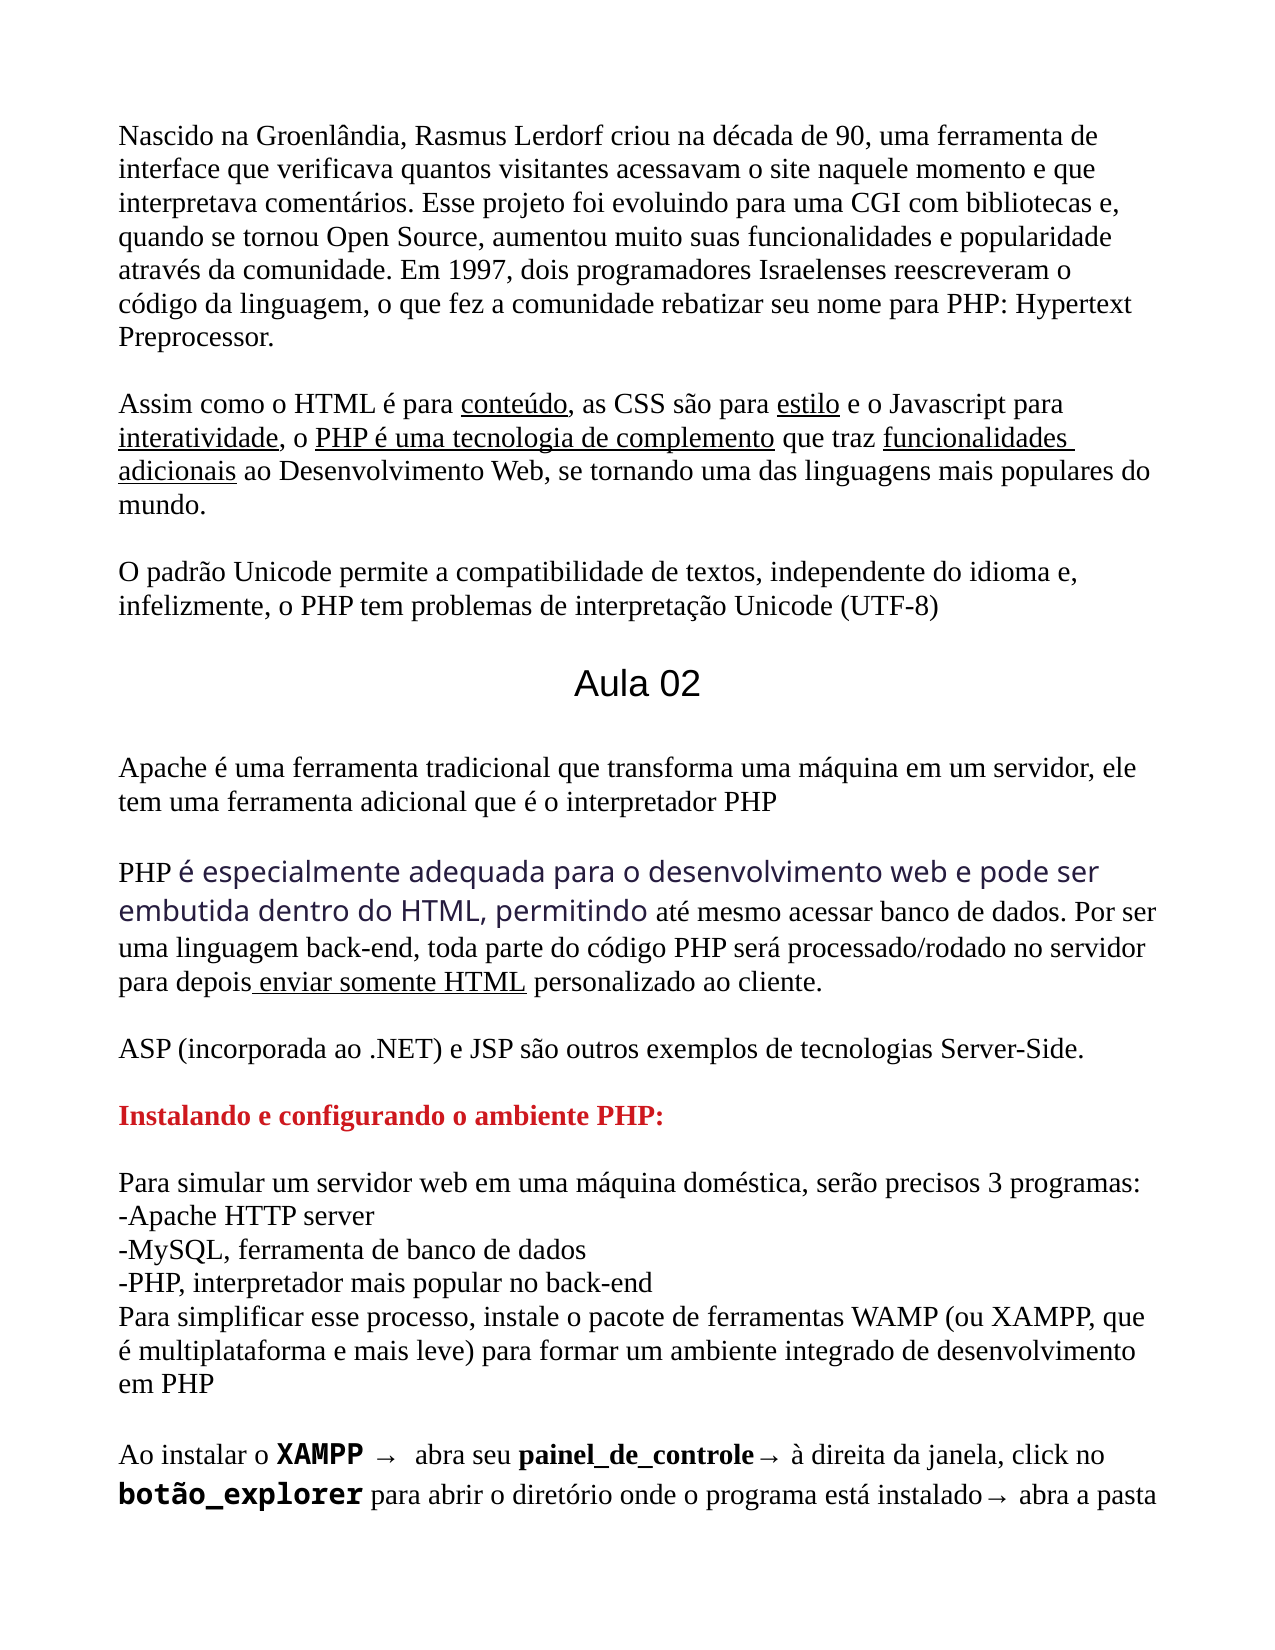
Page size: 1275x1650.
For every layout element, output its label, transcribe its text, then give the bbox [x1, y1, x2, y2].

subtitle Aula 02 [118, 661, 1157, 704]
text PHP é especialmente adequada para o desenvolvimento web e pode ser embutida dentro do HTML, permitindo até mesmo acessar banco de dados. Por ser uma linguagem back-end, toda parte do código PHP será processado/rodado no servidor para depois enviar somente HTML personalizado ao cliente. [118, 851, 1157, 997]
text Instalando e configurando o ambiente PHP: [118, 1098, 1157, 1131]
text Para simular um servidor web em uma máquina doméstica, serão precisos 3 programas: [118, 1165, 1157, 1198]
text Apache é uma ferramenta tradicional que transforma uma máquina em um servidor, ele tem uma ferramenta adicional que é o interpretador PHP [118, 750, 1157, 817]
text -Apache HTTP server [118, 1198, 1157, 1232]
text Assim como o HTML é para conteúdo, as CSS são para estilo e o Javascript para interatividade, o PHP é uma tecnologia de complemento que traz funcionalidades adicionais ao Desenvolvimento Web, se tornando uma das linguagens mais populares do mundo. [118, 386, 1157, 521]
text ASP (incorporada ao .NET) e JSP são outros exemplos de tecnologias Server-Side. [118, 1031, 1157, 1064]
text -PHP, interpretador mais popular no back-end [118, 1266, 1157, 1299]
text -MySQL, ferramenta de banco de dados [118, 1232, 1157, 1266]
text Ao instalar o XAMPP → abra seu painel_de_controle→ à direita da janela, click no botão_explorer para abrir o diretório onde o programa está instalado→ abra a pasta [118, 1433, 1157, 1513]
text Nascido na Groenlândia, Rasmus Lerdorf criou na década de 90, uma ferramenta de interface que verificava quantos visitantes acessavam o site naquele momento e que interpretava comentários. Esse projeto foi evoluindo para uma CGI com bibliotecas e, quando se tornou Open Source, aumentou muito suas funcionalidades e popularidade através da comunidade. Em 1997, dois programadores Israelenses reescreveram o código da linguagem, o que fez a comunidade rebatizar seu nome para PHP: Hypertext Preprocessor. [118, 118, 1157, 353]
text Para simplificar esse processo, instale o pacote de ferramentas WAMP (ou XAMPP, que é multiplataforma e mais leve) para formar um ambiente integrado de desenvolvimento em PHP [118, 1299, 1157, 1400]
text O padrão Unicode permite a compatibilidade de textos, independente do idioma e, infelizmente, o PHP tem problemas de interpretação Unicode (UTF-8) [118, 554, 1157, 621]
